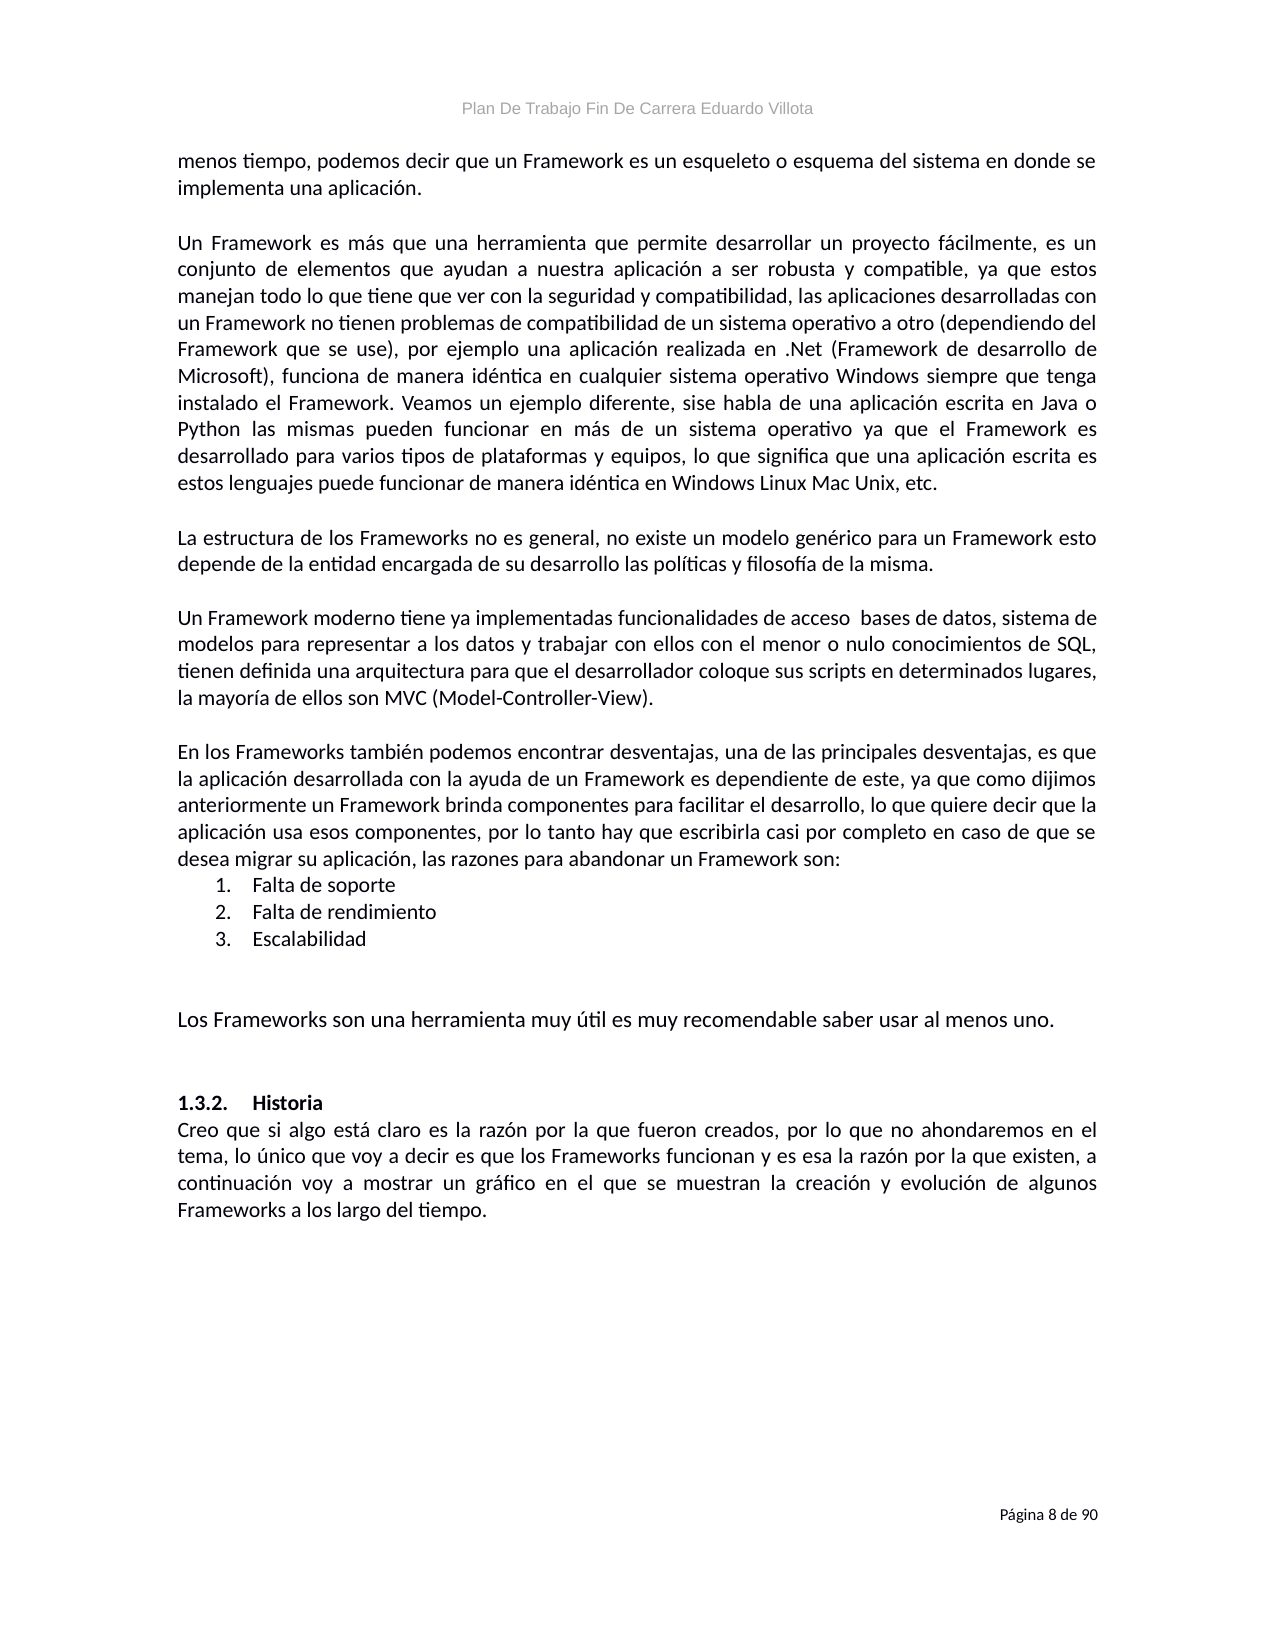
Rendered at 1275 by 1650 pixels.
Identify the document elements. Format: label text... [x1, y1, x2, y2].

list Escalabilidad [215, 925, 1098, 952]
text menos tiempo, podemos decir que un Framework es un esqueleto o esquema del sistema en donde se implementa una aplicación. [177, 148, 1098, 201]
list Historia [177, 1089, 1098, 1116]
text La estructura de los Frameworks no es general, no existe un modelo genérico para un Framework esto depende de la entidad encargada de su desarrollo las políticas y filosofía de la misma. [177, 524, 1098, 577]
list Falta de soporte [215, 872, 1098, 898]
text Un Framework moderno tiene ya implementadas funcionalidades de acceso bases de datos, sistema de modelos para representar a los datos y trabajar con ellos con el menor o nulo conocimientos de SQL, tienen definida una arquitectura para que el desarrollador coloque sus scripts en determinados lugares, la mayoría de ellos son MVC (Model-Controller-View). [177, 604, 1098, 710]
list Falta de rendimiento [215, 898, 1098, 925]
text Creo que si algo está claro es la razón por la que fueron creados, por lo que no ahondaremos en el tema, lo único que voy a decir es que los Frameworks funcionan y es esa la razón por la que existen, a continuación voy a mostrar un gráfico en el que se muestran la creación y evolución de algunos Frameworks a los largo del tiempo. [177, 1116, 1098, 1222]
text Los Frameworks son una herramienta muy útil es muy recomendable saber usar al menos uno. [177, 1005, 1098, 1033]
text En los Frameworks también podemos encontrar desventajas, una de las principales desventajas, es que la aplicación desarrollada con la ayuda de un Framework es dependiente de este, ya que como dijimos anteriormente un Framework brinda componentes para facilitar el desarrollo, lo que quiere decir que la aplicación usa esos componentes, por lo tanto hay que escribirla casi por completo en caso de que se desea migrar su aplicación, las razones para abandonar un Framework son: [177, 738, 1098, 872]
text Un Framework es más que una herramienta que permite desarrollar un proyecto fácilmente, es un conjunto de elementos que ayudan a nuestra aplicación a ser robusta y compatible, ya que estos manejan todo lo que tiene que ver con la seguridad y compatibilidad, las aplicaciones desarrolladas con un Framework no tienen problemas de compatibilidad de un sistema operativo a otro (dependiendo del Framework que se use), por ejemplo una aplicación realizada en .Net (Framework de desarrollo de Microsoft), funciona de manera idéntica en cualquier sistema operativo Windows siempre que tenga instalado el Framework. Veamos un ejemplo diferente, sise habla de una aplicación escrita en Java o Python las mismas pueden funcionar en más de un sistema operativo ya que el Framework es desarrollado para varios tipos de plataformas y equipos, lo que significa que una aplicación escrita es estos lenguajes puede funcionar de manera idéntica en Windows Linux Mac Unix, etc. [177, 229, 1098, 496]
